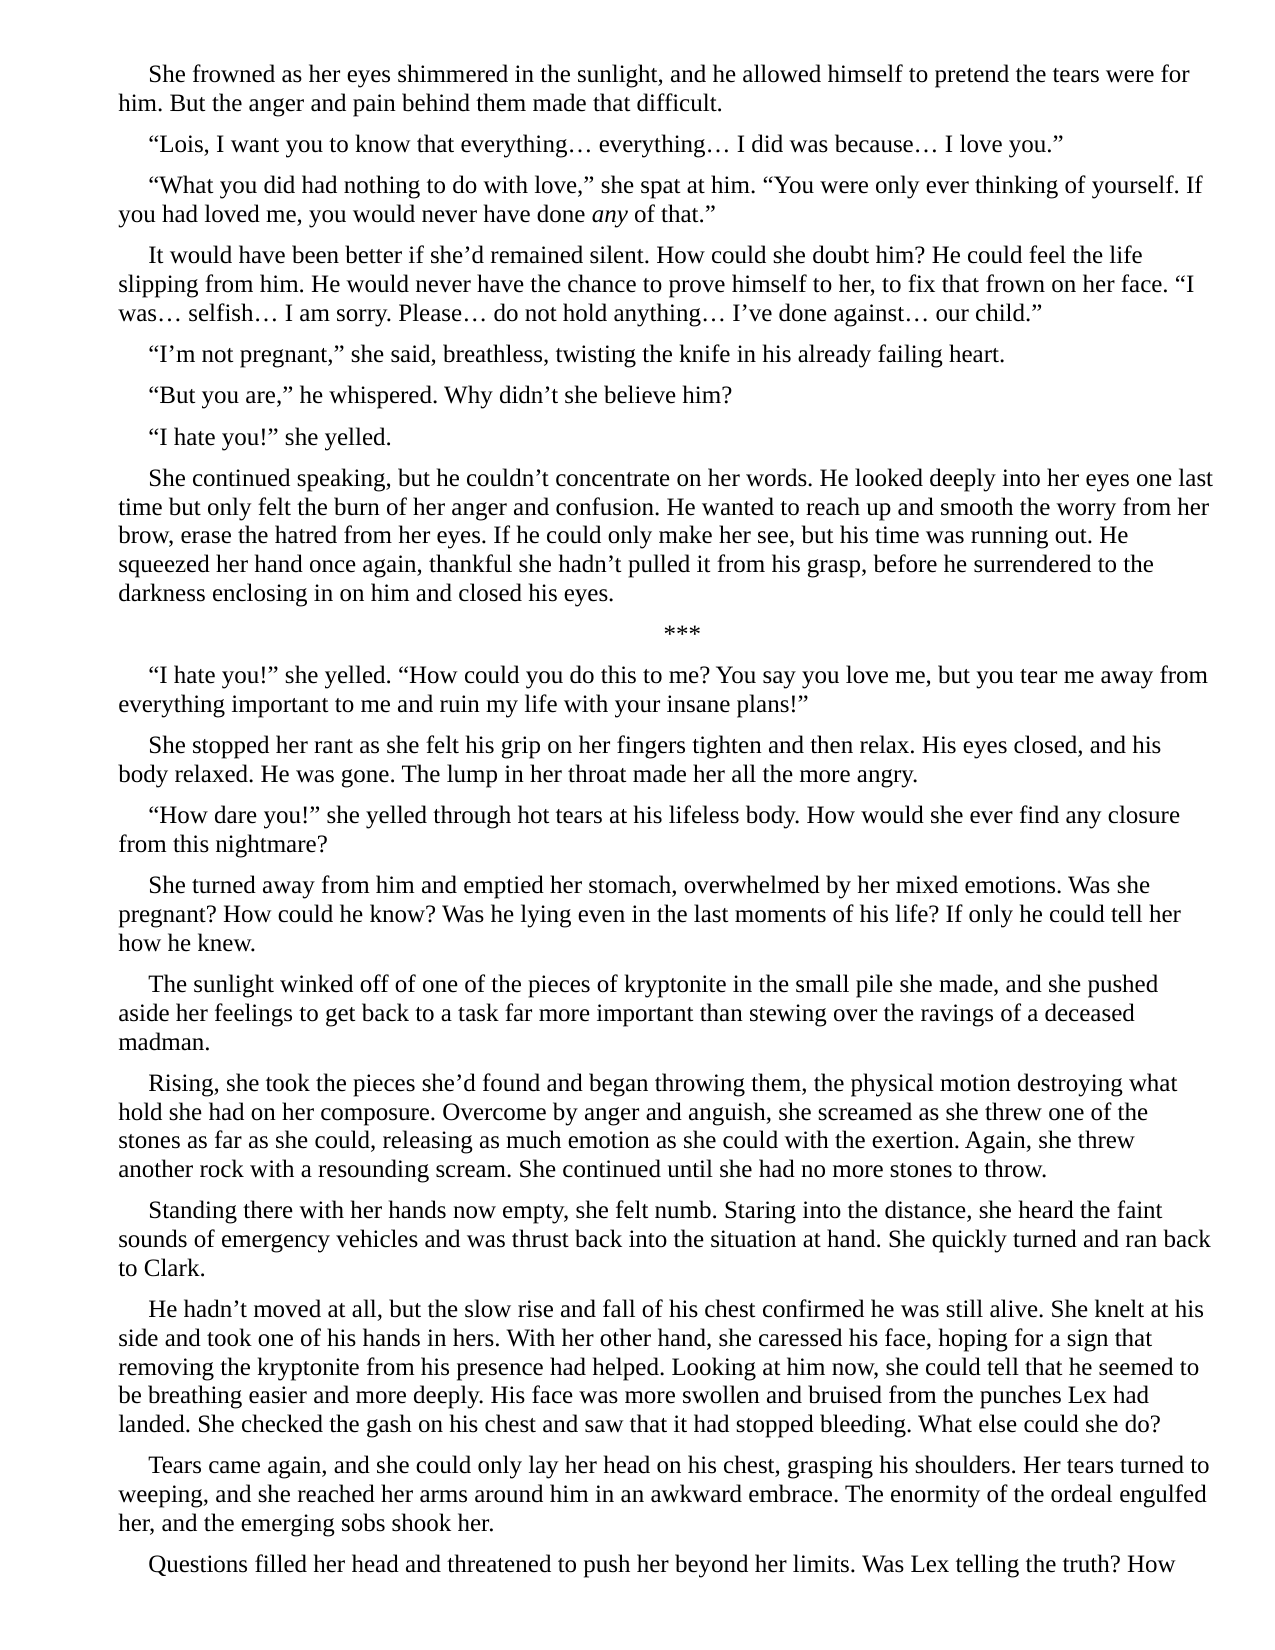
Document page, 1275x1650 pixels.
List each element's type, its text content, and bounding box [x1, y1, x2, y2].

text Questions filled her head and threatened to push her beyond her limits. Was Lex telling the truth? How [118, 1549, 1216, 1578]
text “I hate you!” she yelled. “How could you do this to me? You say you love me, but you tear me away from everything important to me and ruin my life with your insane plans!” [118, 660, 1216, 718]
text “But you are,” he whispered. Why didn’t she believe him? [118, 380, 1216, 409]
text “I hate you!” she yelled. [118, 422, 1216, 450]
text She frowned as her eyes shimmered in the sunlight, and he allowed himself to pretend the tears were for him. But the anger and pain behind them made that difficult. [118, 59, 1216, 117]
text Rising, she took the pieces she’d found and began throwing them, the physical motion destroying what hold she had on her composure. Overcome by anger and anguish, she screamed as she threw one of the stones as far as she could, releasing as much emotion as she could with the exertion. Again, she threw another rock with a resounding scream. She continued until she had no more stones to throw. [118, 1068, 1216, 1183]
text “I’m not pregnant,” she said, breathless, twisting the knife in his already failing heart. [118, 339, 1216, 368]
text Tears came again, and she could only lay her head on his chest, grasping his shoulders. Her tears turned to weeping, and she reached her arms around him in an awkward embrace. The enormity of the ordeal engulfed her, and the emerging sobs shook her. [118, 1450, 1216, 1537]
text She turned away from him and emptied her stomach, overwhelmed by her mixed emotions. Was she pregnant? How could he know? Was he lying even in the last moments of his life? If only he could tell her how he knew. [118, 870, 1216, 957]
text She continued speaking, but he couldn’t concentrate on her words. He looked deeply into her eyes one last time but only felt the burn of her anger and confusion. He wanted to reach up and smooth the worry from her brow, erase the hatred from her eyes. If he could only make her see, but his time was running out. He squeezed her hand once again, thankful she hadn’t pulled it from his grasp, before he surrendered to the darkness enclosing in on him and closed his eyes. [118, 463, 1216, 607]
text Standing there with her hands now empty, she felt numb. Staring into the distance, she heard the faint sounds of emergency vehicles and was thrust back into the situation at hand. She quickly turned and ran back to Clark. [118, 1195, 1216, 1282]
text The sunlight winked off of one of the pieces of kryptonite in the small pile she made, and she pushed aside her feelings to get back to a task far more important than stewing over the ravings of a deceased madman. [118, 969, 1216, 1055]
text He hadn’t moved at all, but the slow rise and fall of his chest confirmed he was still alive. She knelt at his side and took one of his hands in hers. With her other hand, she caressed his face, hoping for a sign that removing the kryptonite from his presence had helped. Looking at him now, she could tell that he seemed to be breathing easier and more deeply. His face was more swollen and bruised from the punches Lex had landed. She checked the gash on his chest and saw that it had stopped bleeding. What else could she do? [118, 1294, 1216, 1438]
text “Lois, I want you to know that everything… everything… I did was because… I love you.” [118, 129, 1216, 158]
text “How dare you!” she yelled through hot tears at his lifeless body. How would she ever find any closure from this nightmare? [118, 800, 1216, 858]
text *** [118, 619, 1216, 648]
text She stopped her rant as she felt his grip on her fingers tighten and then relax. His eyes closed, and his body relaxed. He was gone. The lump in her throat made her all the more angry. [118, 730, 1216, 788]
text It would have been better if she’d remained silent. How could she doubt him? He could feel the life slipping from him. He would never have the chance to prove himself to her, to fix that frown on her face. “I was… selfish… I am sorry. Please… do not hold anything… I’ve done against… our child.” [118, 240, 1216, 327]
text “What you did had nothing to do with love,” she spat at him. “You were only ever thinking of yourself. If you had loved me, you would never have done any of that.” [118, 170, 1216, 228]
